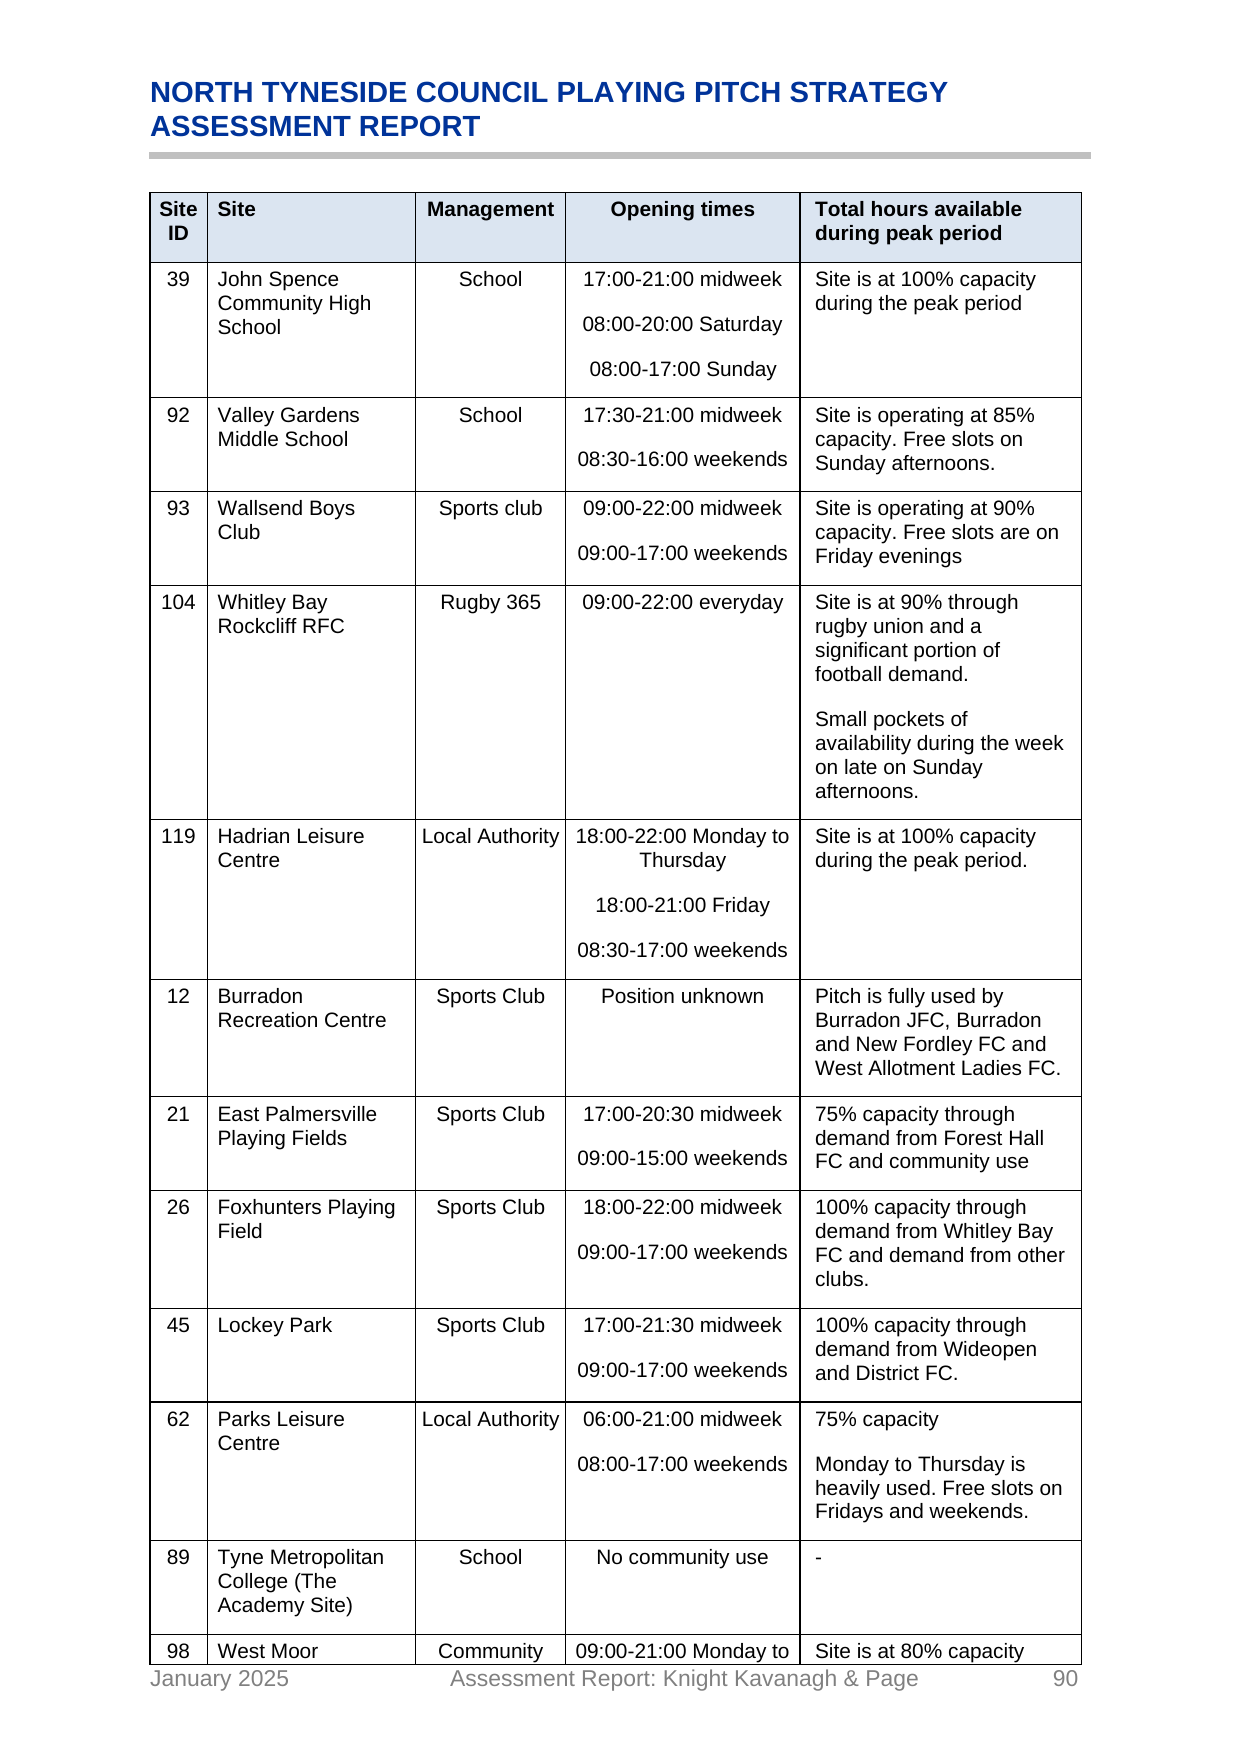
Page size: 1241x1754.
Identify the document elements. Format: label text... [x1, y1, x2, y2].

table_cell Wallsend Boys Club [208, 492, 415, 585]
table_cell 119 [151, 820, 207, 978]
table_cell Site is at 100% capacity during the peak period. [801, 820, 1081, 978]
table_cell Burradon Recreation Centre [208, 980, 415, 1096]
table_cell Site is at 100% capacity during the peak period [801, 263, 1081, 397]
table_cell Site is operating at 90% capacity. Free slots are on Friday evenings [801, 492, 1081, 585]
table_cell School [416, 263, 565, 397]
table_cell 89 [151, 1541, 207, 1634]
table_cell - [801, 1541, 1081, 1634]
table_cell 17:00-21:00 midweek 08:00-20:00 Saturday 08:00-17:00 Sunday [566, 263, 799, 397]
table_cell Sports Club [416, 980, 565, 1096]
table_cell Community [416, 1635, 565, 1664]
table_cell 98 [151, 1635, 207, 1664]
table_header Site ID [151, 193, 207, 262]
table_cell 75% capacity through demand from Forest Hall FC and community use [801, 1097, 1081, 1190]
table_cell School [416, 1541, 565, 1634]
table_cell West Moor [208, 1635, 415, 1664]
table_cell Rugby 365 [416, 586, 565, 819]
table_cell Sports Club [416, 1097, 565, 1190]
table_cell Pitch is fully used by Burradon JFC, Burradon and New Fordley FC and West Allotment Ladies FC. [801, 980, 1081, 1096]
table_cell 75% capacity Monday to Thursday is heavily used. Free slots on Fridays and weekends. [801, 1403, 1081, 1540]
table_cell Site is at 90% through rugby union and a significant portion of football demand. Small pockets of availability during the week on late on Sunday afternoons. [801, 586, 1081, 819]
table_cell 09:00-22:00 everyday [566, 586, 799, 819]
table_cell No community use [566, 1541, 799, 1634]
table_cell 39 [151, 263, 207, 397]
table_header Opening times [566, 193, 799, 262]
table_cell Lockey Park [208, 1309, 415, 1401]
table_cell 09:00-22:00 midweek 09:00-17:00 weekends [566, 492, 799, 585]
table_cell Tyne Metropolitan College (The Academy Site) [208, 1541, 415, 1634]
table_cell 26 [151, 1191, 207, 1308]
table_cell 62 [151, 1403, 207, 1540]
table_cell Hadrian Leisure Centre [208, 820, 415, 978]
table_cell School [416, 398, 565, 491]
table_cell 100% capacity through demand from Wideopen and District FC. [801, 1309, 1081, 1401]
table_cell East Palmersville Playing Fields [208, 1097, 415, 1190]
table_cell Parks Leisure Centre [208, 1403, 415, 1540]
table_cell 93 [151, 492, 207, 585]
table_cell Site is operating at 85% capacity. Free slots on Sunday afternoons. [801, 398, 1081, 491]
table_cell Local Authority [416, 820, 565, 978]
table_cell 18:00-22:00 Monday to Thursday 18:00-21:00 Friday 08:30-17:00 weekends [566, 820, 799, 978]
table_cell Foxhunters Playing Field [208, 1191, 415, 1308]
table_cell Valley Gardens Middle School [208, 398, 415, 491]
table_header Total hours available during peak period [801, 193, 1081, 262]
table_cell 21 [151, 1097, 207, 1190]
table_cell John Spence Community High School [208, 263, 415, 397]
table_cell 92 [151, 398, 207, 491]
table_cell 18:00-22:00 midweek 09:00-17:00 weekends [566, 1191, 799, 1308]
table_cell Sports club [416, 492, 565, 585]
table_header Management [416, 193, 565, 262]
table_cell Sports Club [416, 1309, 565, 1401]
table_cell Whitley Bay Rockcliff RFC [208, 586, 415, 819]
table_cell 17:00-20:30 midweek 09:00-15:00 weekends [566, 1097, 799, 1190]
table_cell Local Authority [416, 1403, 565, 1540]
table_cell 17:00-21:30 midweek 09:00-17:00 weekends [566, 1309, 799, 1401]
table_cell 17:30-21:00 midweek 08:30-16:00 weekends [566, 398, 799, 491]
table_cell 45 [151, 1309, 207, 1401]
table_cell 06:00-21:00 midweek 08:00-17:00 weekends [566, 1403, 799, 1540]
table_header Site [208, 193, 415, 262]
table_cell 100% capacity through demand from Whitley Bay FC and demand from other clubs. [801, 1191, 1081, 1308]
table_cell Sports Club [416, 1191, 565, 1308]
table_cell 09:00-21:00 Monday to [566, 1635, 799, 1664]
table_cell Position unknown [566, 980, 799, 1096]
table_cell 12 [151, 980, 207, 1096]
table_cell Site is at 80% capacity [801, 1635, 1081, 1664]
table_cell 104 [151, 586, 207, 819]
